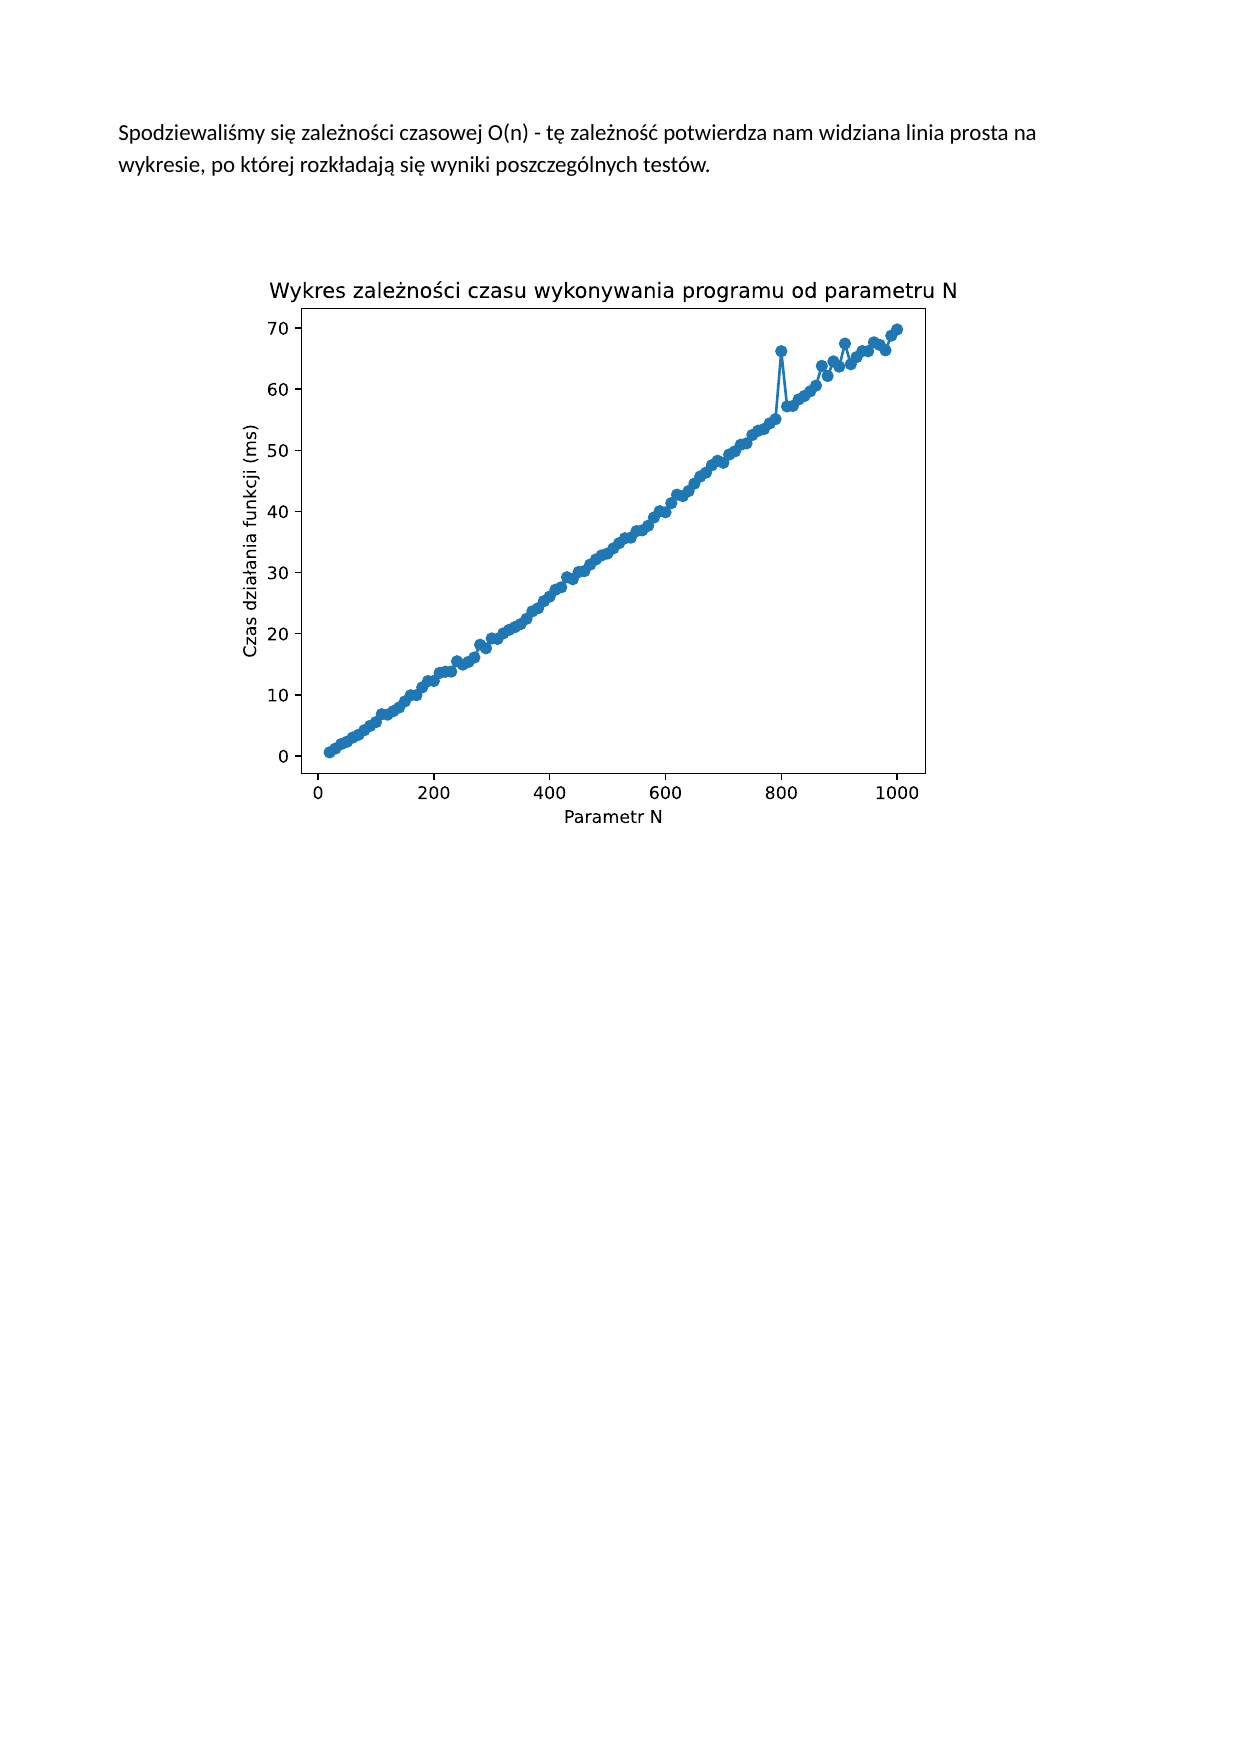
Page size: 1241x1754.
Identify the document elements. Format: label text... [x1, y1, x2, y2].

text Spodziewaliśmy się zależności czasowej O(n) - tę zależność potwierdza nam widziana linia prosta na wykresie, po której rozkładają się wyniki poszczególnych testów. [118, 118, 1122, 178]
